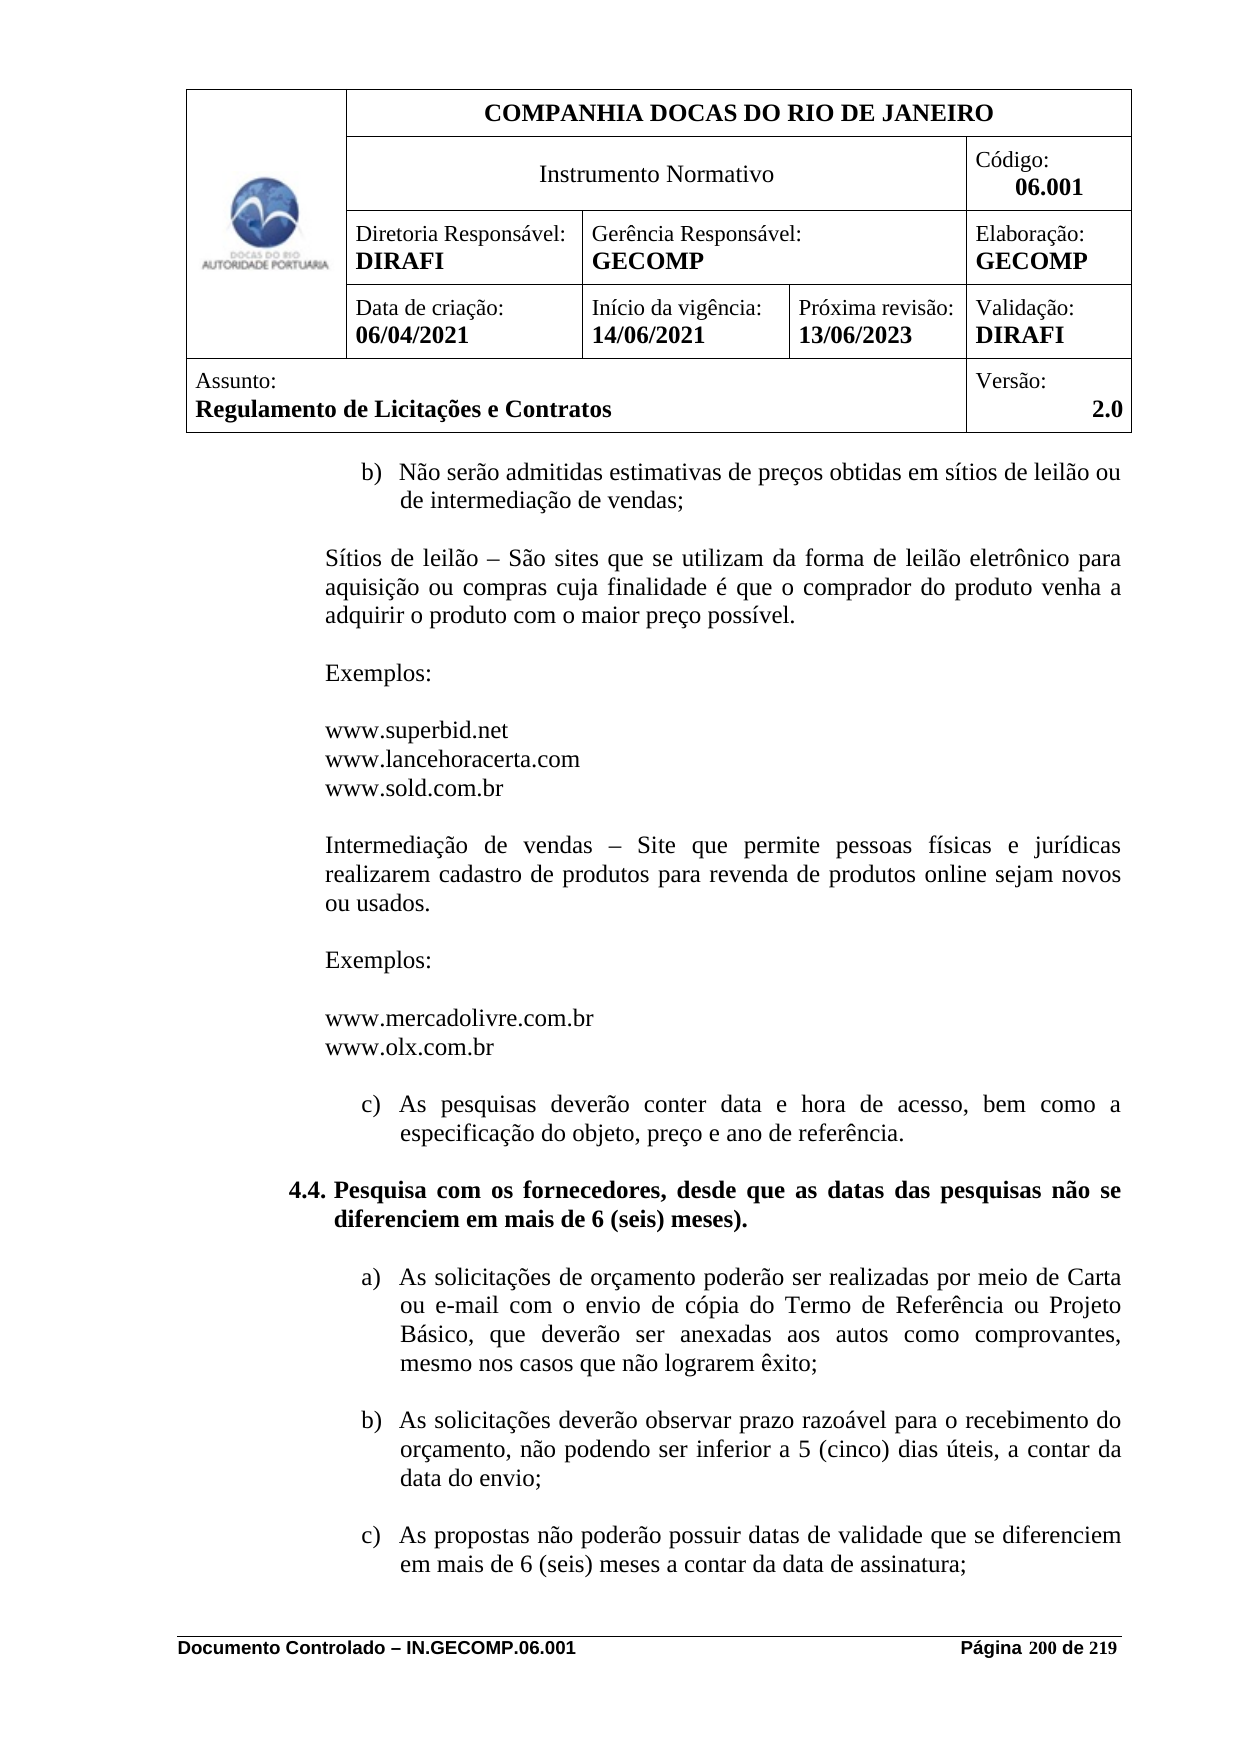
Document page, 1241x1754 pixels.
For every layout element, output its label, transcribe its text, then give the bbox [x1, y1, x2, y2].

list As solicitações de orçamento poderão ser realizadas por meio de Carta ou e-mail com o envio de cópia do Termo de Referência ou Projeto Básico, que deverão ser anexadas aos autos como comprovantes, mesmo nos casos que não lograrem êxito; [361, 1262, 1122, 1377]
text www.superbid.net [325, 715, 1122, 744]
text Exemplos: [325, 658, 1122, 687]
list As pesquisas deverão conter data e hora de acesso, bem como a especificação do objeto, preço e ano de referência. [361, 1089, 1122, 1147]
text Sítios de leilão – São sites que se utilizam da forma de leilão eletrônico para aquisição ou compras cuja finalidade é que o comprador do produto venha a adquirir o produto com o maior preço possível. [325, 543, 1122, 629]
list Não serão admitidas estimativas de preços obtidas em sítios de leilão ou de intermediação de vendas; [361, 457, 1122, 514]
text Exemplos: [325, 945, 1122, 974]
text www.olx.com.br [325, 1032, 1122, 1060]
text www.sold.com.br [325, 773, 1122, 802]
text Intermediação de vendas – Site que permite pessoas físicas e jurídicas realizarem cadastro de produtos para revenda de produtos online sejam novos ou usados. [325, 830, 1122, 917]
list As propostas não poderão possuir datas de validade que se diferenciem em mais de 6 (seis) meses a contar da data de assinatura; [361, 1520, 1122, 1578]
list Pesquisa com os fornecedores, desde que as datas das pesquisas não se diferenciem em mais de 6 (seis) meses). [288, 1175, 1122, 1233]
text www.lancehoracerta.com [325, 744, 1122, 773]
text www.mercadolivre.com.br [325, 1003, 1122, 1032]
list As solicitações deverão observar prazo razoável para o recebimento do orçamento, não podendo ser inferior a 5 (cinco) dias úteis, a contar da data do envio; [361, 1405, 1122, 1492]
